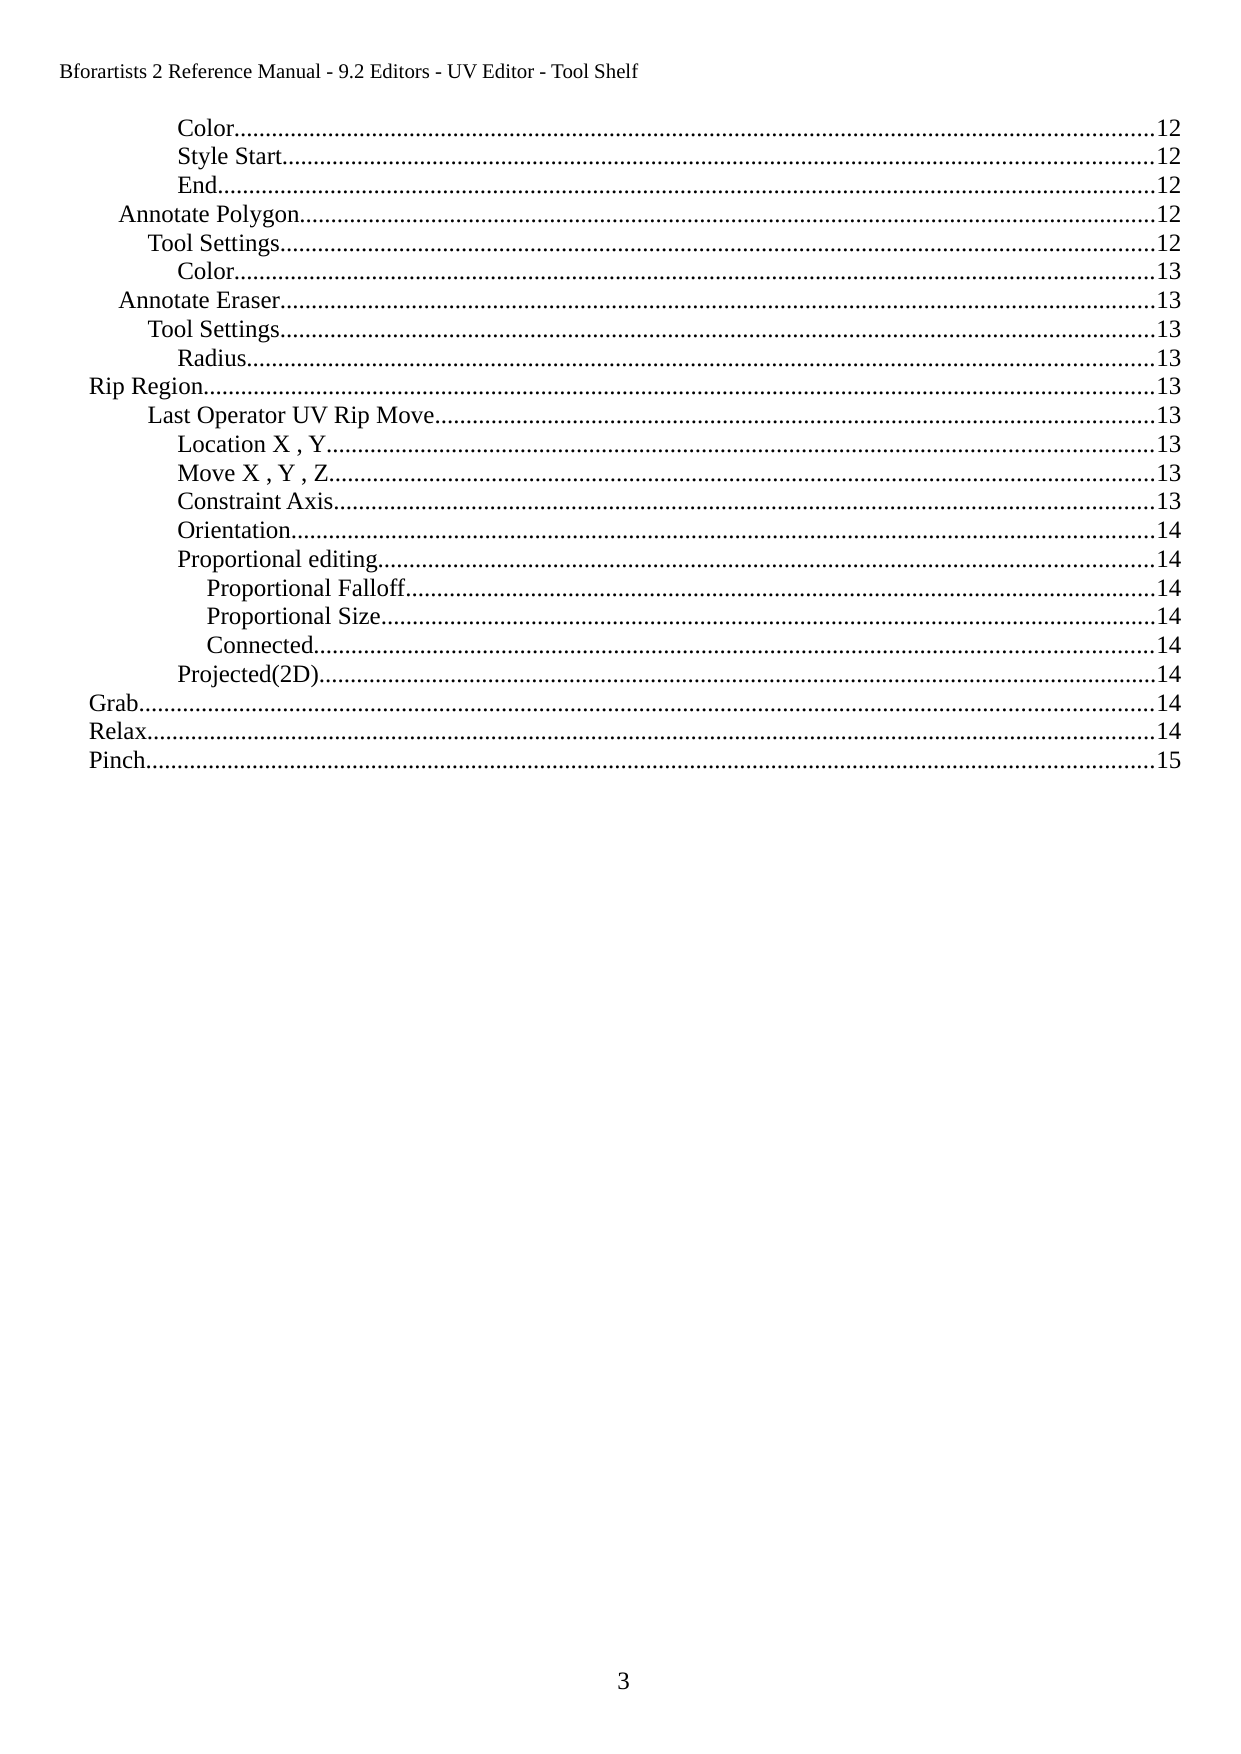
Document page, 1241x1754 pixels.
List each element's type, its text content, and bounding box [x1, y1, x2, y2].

text Annotate Polygon 12 [118, 199, 1181, 228]
text Rip Region 13 [88, 371, 1181, 400]
text Proportional editing 14 [177, 544, 1181, 573]
text Color 13 [177, 256, 1181, 285]
text Tool Settings 12 [147, 228, 1181, 256]
text Tool Settings 13 [147, 314, 1181, 343]
text Last Operator UV Rip Move 13 [147, 400, 1181, 429]
text Style Start 12 [177, 141, 1181, 170]
text Pinch 15 [88, 745, 1181, 774]
text Location X , Y 13 [177, 429, 1181, 458]
text Annotate Eraser 13 [118, 285, 1181, 314]
text Projected(2D) 14 [177, 659, 1181, 688]
text Color 12 [177, 113, 1181, 141]
text Grab 14 [88, 688, 1181, 716]
text Orientation 14 [177, 515, 1181, 544]
text Proportional Falloff 14 [206, 573, 1181, 601]
text Constraint Axis 13 [177, 486, 1181, 515]
text Move X , Y , Z 13 [177, 458, 1181, 486]
text Connected 14 [206, 630, 1181, 659]
text Proportional Size 14 [206, 601, 1181, 630]
text Radius 13 [177, 343, 1181, 371]
text Relax 14 [88, 716, 1181, 745]
text End 12 [177, 170, 1181, 199]
